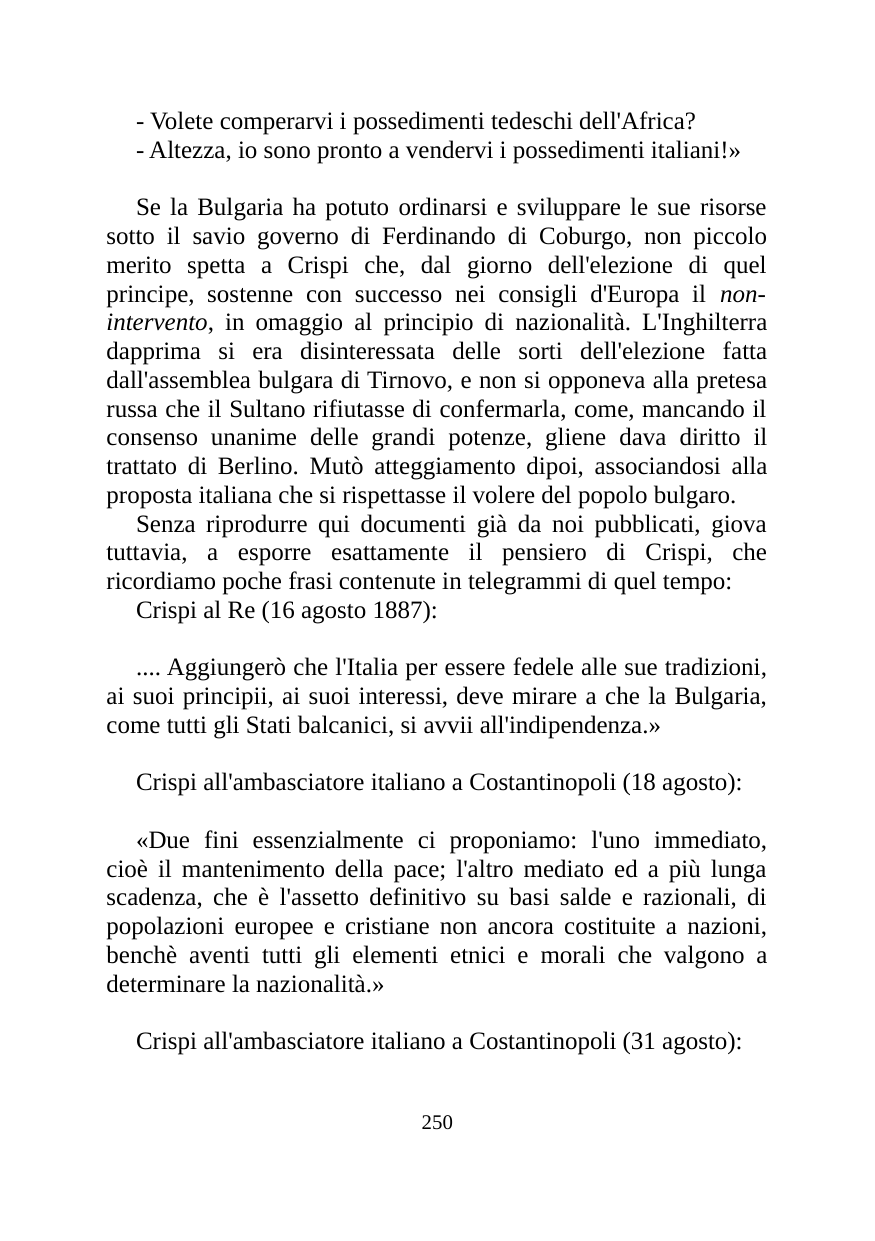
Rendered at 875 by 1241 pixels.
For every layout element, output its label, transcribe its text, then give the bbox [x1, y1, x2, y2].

text «Due fini essenzialmente ci proponiamo: l'uno immediato, cioè il mantenimento della pace; l'altro mediato ed a più lunga scadenza, che è l'assetto definitivo su basi salde e razionali, di popolazioni europee e cristiane non ancora costituite a nazioni, benchè aventi tutti gli elementi etnici e morali che valgono a determinare la nazionalità.» [106, 825, 768, 997]
text Senza riprodurre qui documenti già da noi pubblicati, giova tuttavia, a esporre esattamente il pensiero di Crispi, che ricordiamo poche frasi contenute in telegrammi di quel tempo: [106, 509, 768, 595]
text .... Aggiungerò che l'Italia per essere fedele alle sue tradizioni, ai suoi principii, ai suoi interessi, deve mirare a che la Bulgaria, come tutti gli Stati balcanici, si avvii all'indipendenza.» [106, 652, 768, 739]
text Se la Bulgaria ha potuto ordinarsi e sviluppare le sue risorse sotto il savio governo di Ferdinando di Coburgo, non piccolo merito spetta a Crispi che, dal giorno dell'elezione di quel principe, sostenne con successo nei consigli d'Europa il non-intervento, in omaggio al principio di nazionalità. L'Inghilterra dapprima si era disinteressata delle sorti dell'elezione fatta dall'assemblea bulgara di Tirnovo, e non si opponeva alla pretesa russa che il Sultano rifiutasse di confermarla, come, mancando il consenso unanime delle grandi potenze, gliene dava diritto il trattato di Berlino. Mutò atteggiamento dipoi, associandosi alla proposta italiana che si rispettasse il volere del popolo bulgaro. [106, 192, 768, 509]
text Crispi all'ambasciatore italiano a Costantinopoli (18 agosto): [106, 767, 768, 796]
text - Altezza, io sono pronto a vendervi i possedimenti italiani!» [106, 135, 768, 164]
text Crispi all'ambasciatore italiano a Costantinopoli (31 agosto): [106, 1026, 768, 1055]
text - Volete comperarvi i possedimenti tedeschi dell'Africa? [106, 106, 768, 135]
text Crispi al Re (16 agosto 1887): [106, 595, 768, 624]
